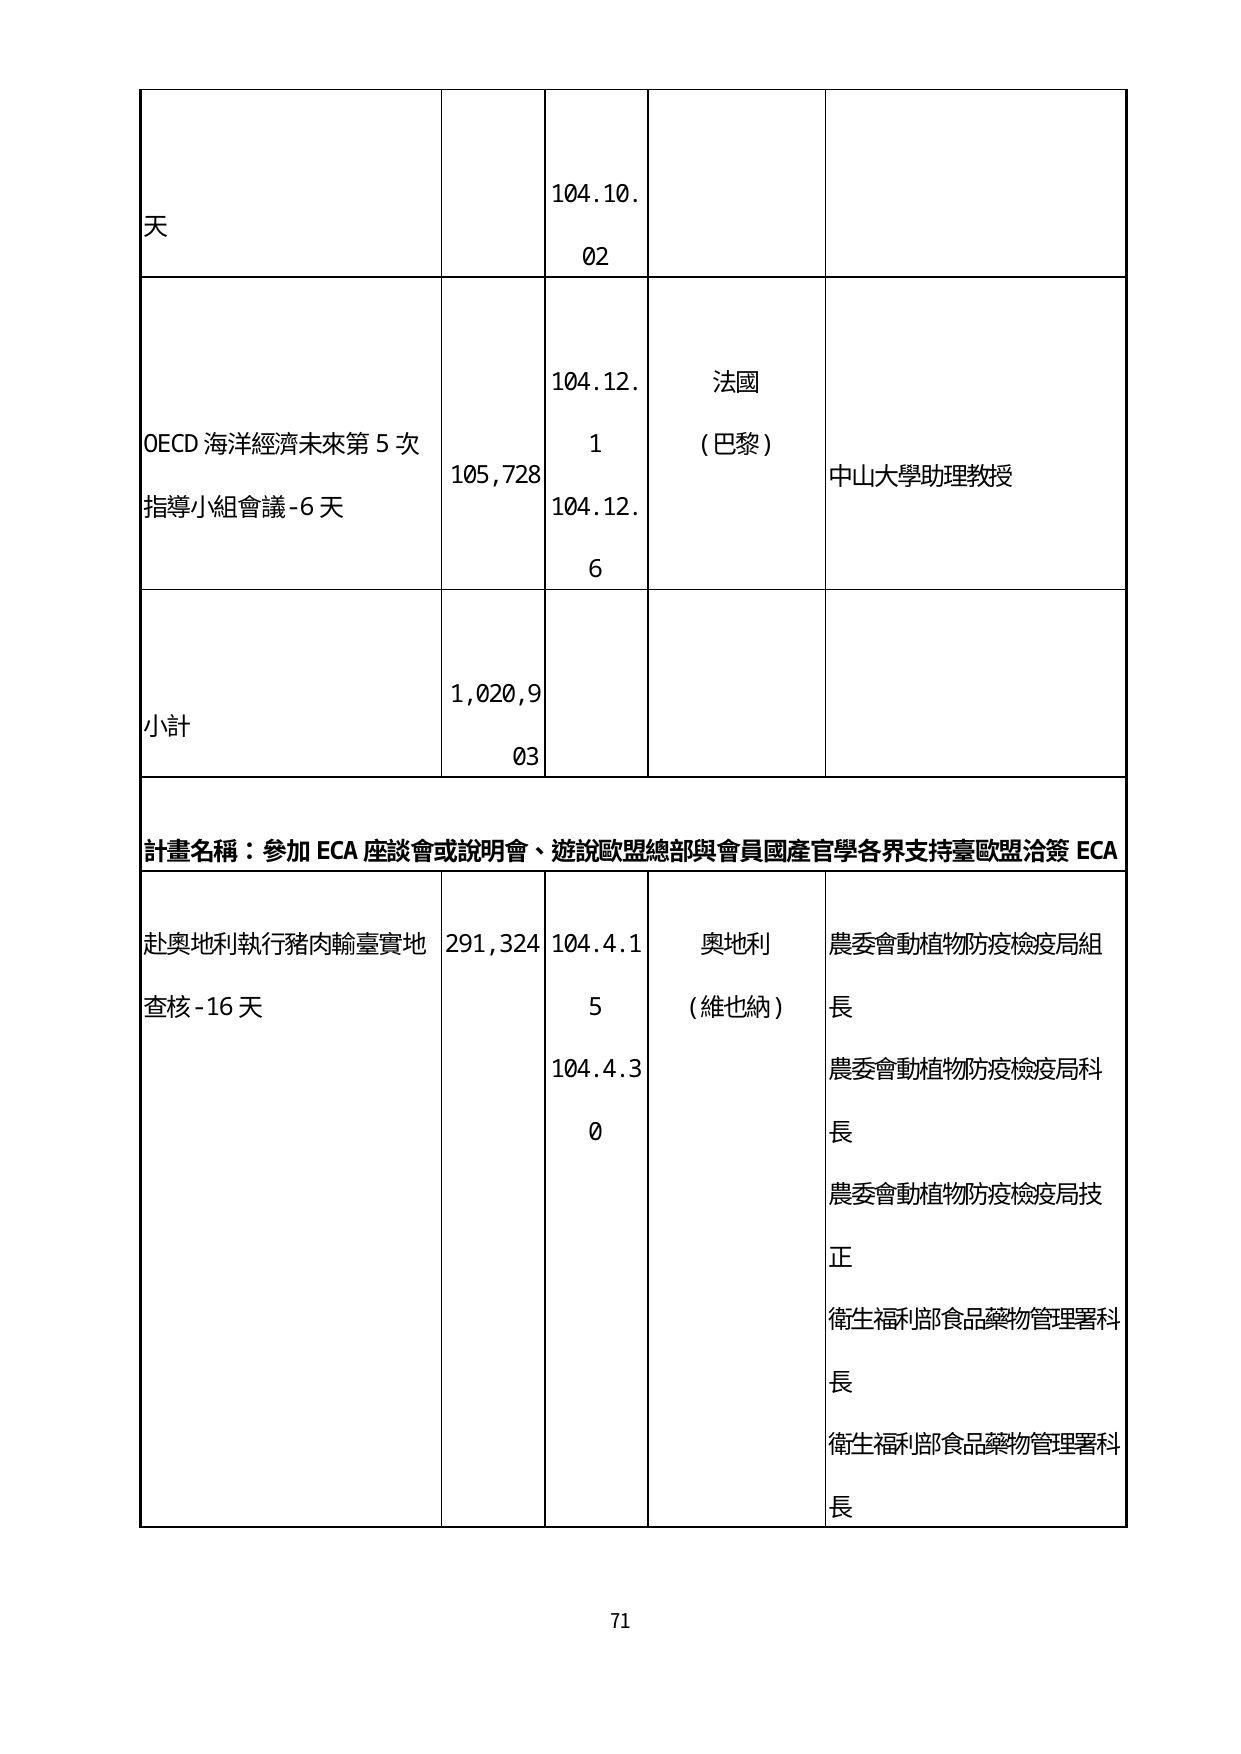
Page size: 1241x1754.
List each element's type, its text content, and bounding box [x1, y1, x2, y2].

table_cell 農委會動植物防疫檢疫局組長 農委會動植物防疫檢疫局科長 農委會動植物防疫檢疫局技正 衛生福利部食品藥物管理署科長 衛生福利部食品藥物管理署科長 [826, 872, 1125, 1526]
table_cell 104.12.1 104.12.6 [546, 278, 647, 589]
table_cell 小計 [142, 590, 441, 776]
table_cell [546, 590, 647, 776]
table_cell [442, 90, 544, 276]
table_cell 1,020,903 [442, 590, 544, 776]
table_cell 法國 (巴黎) [649, 278, 825, 589]
table_cell 291,324 [442, 872, 544, 1526]
table_cell 計畫名稱：參加ECA座談會或說明會、遊說歐盟總部與會員國產官學各界支持臺歐盟洽簽ECA [142, 778, 1125, 870]
table_cell [649, 590, 825, 776]
table_cell OECD海洋經濟未來第5次指導小組會議-6天 [142, 278, 441, 589]
table_cell 赴奧地利執行豬肉輸臺實地查核-16天 [142, 872, 441, 1526]
table_cell [826, 90, 1125, 276]
table_cell 104.4.15 104.4.30 [546, 872, 647, 1526]
table_cell 天 [142, 90, 441, 276]
table_cell 104.10.02 [546, 90, 647, 276]
table_cell [649, 90, 825, 276]
table_cell 中山大學助理教授 [826, 278, 1125, 589]
table_cell 105,728 [442, 278, 544, 589]
table_cell 奧地利 (維也納) [649, 872, 825, 1526]
table_cell [826, 590, 1125, 776]
